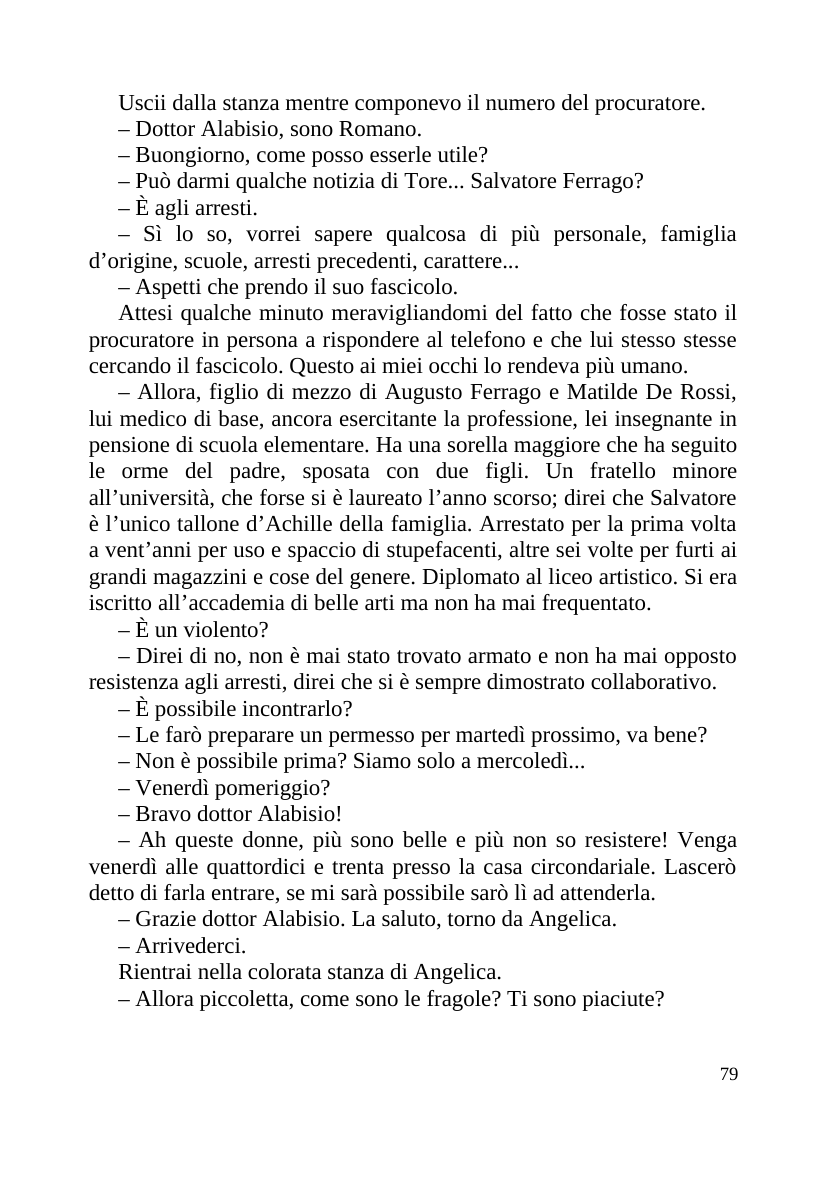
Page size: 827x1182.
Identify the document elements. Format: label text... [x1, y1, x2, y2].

text – Può darmi qualche notizia di Tore... Salvatore Ferrago? [88, 168, 738, 194]
text Rientrai nella colorata stanza di Angelica. [88, 958, 738, 984]
text – Ah queste donne, più sono belle e più non so resistere! Venga venerdì alle quattordici e trenta presso la casa circondariale. Lascerò detto di farla entrare, se mi sarà possibile sarò lì ad attenderla. [88, 826, 738, 906]
text – Bravo dottor Alabisio! [88, 800, 738, 826]
text – è possibile incontrarlo? [88, 695, 738, 721]
text – Venerdì pomeriggio? [88, 774, 738, 800]
text Uscii dalla stanza mentre componevo il numero del procuratore. [88, 88, 738, 115]
text – Aspetti che prendo il suo fascicolo. [88, 273, 738, 299]
text – Direi di no, non è mai stato trovato armato e non ha mai opposto resistenza agli arresti, direi che si è sempre dimostrato collaborativo. [88, 642, 738, 695]
text – Arrivederci. [88, 932, 738, 958]
text – Sì lo so, vorrei sapere qualcosa di più personale, famiglia d’origine, scuole, arresti precedenti, carattere... [88, 220, 738, 273]
text – Allora, figlio di mezzo di Augusto Ferrago e Matilde De Rossi, lui medico di base, ancora esercitante la professione, lei insegnante in pensione di scuola elementare. Ha una sorella maggiore che ha seguito le orme del padre, sposata con due figli. Un fratello minore all’università, che forse si è laureato l’anno scorso; direi che Salvatore è l’unico tallone d’Achille della famiglia. Arrestato per la prima volta a vent’anni per uso e spaccio di stupefacenti, altre sei volte per furti ai grandi magazzini e cose del genere. Diplomato al liceo artistico. Si era iscritto all’accademia di belle arti ma non ha mai frequentato. [88, 378, 738, 616]
text – Allora piccoletta, come sono le fragole? Ti sono piaciute? [88, 984, 738, 1011]
text – è un violento? [88, 616, 738, 642]
text – è agli arresti. [88, 194, 738, 220]
text Attesi qualche minuto meravigliandomi del fatto che fosse stato il procuratore in persona a rispondere al telefono e che lui stesso stesse cercando il fascicolo. Questo ai miei occhi lo rendeva più umano. [88, 299, 738, 378]
text – Dottor Alabisio, sono Romano. [88, 115, 738, 141]
text – Grazie dottor Alabisio. La saluto, torno da Angelica. [88, 906, 738, 932]
text – Buongiorno, come posso esserle utile? [88, 141, 738, 168]
text – Non è possibile prima? Siamo solo a mercoledì... [88, 747, 738, 774]
text – Le farò preparare un permesso per martedì prossimo, va bene? [88, 721, 738, 747]
